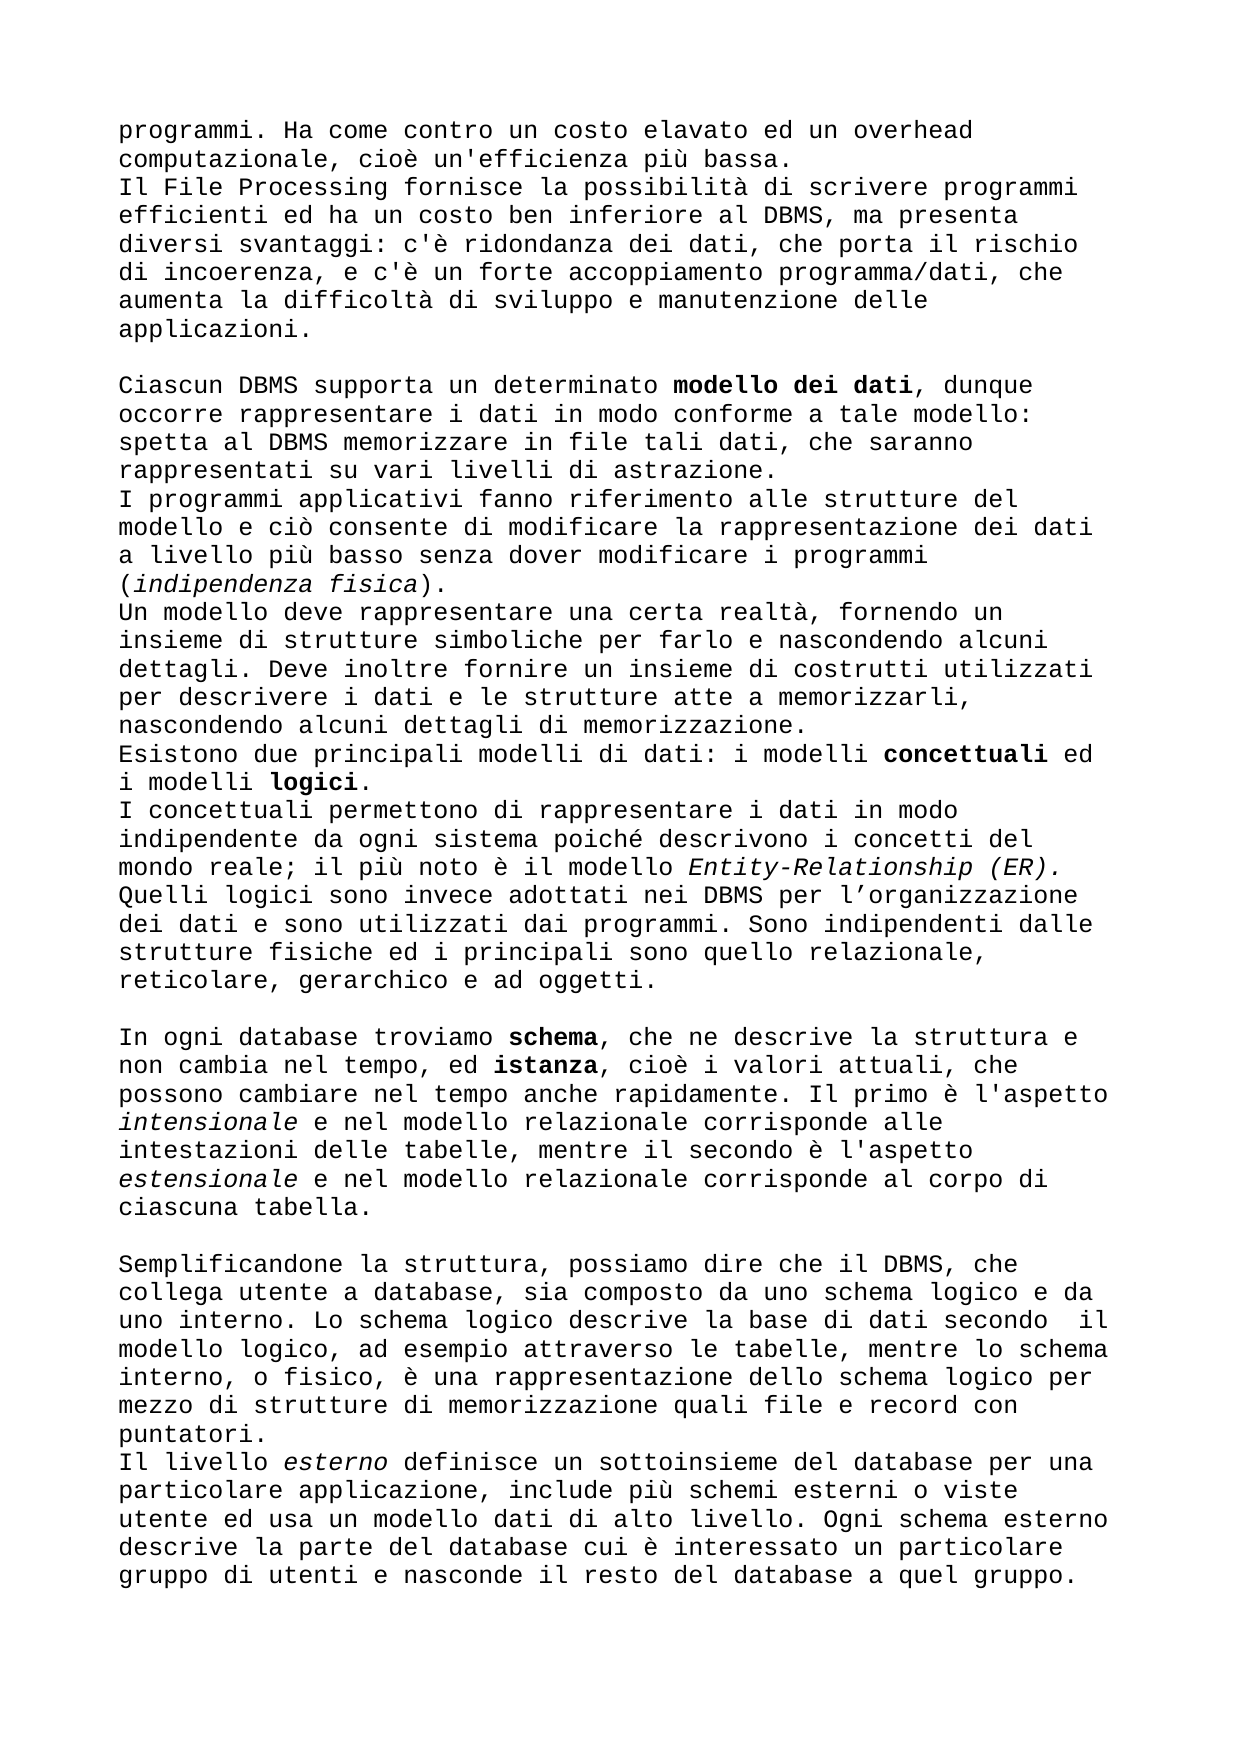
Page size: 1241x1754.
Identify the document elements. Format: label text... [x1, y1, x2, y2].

text Esistono due principali modelli di dati: i modelli concettuali ed i modelli logici. [118, 741, 1122, 798]
text Semplificandone la struttura, possiamo dire che il DBMS, che collega utente a database, sia composto da uno schema logico e da uno interno. Lo schema logico descrive la base di dati secondo il modello logico, ad esempio attraverso le tabelle, mentre lo schema interno, o fisico, è una rappresentazione dello schema logico per mezzo di strutture di memorizzazione quali file e record con puntatori. [118, 1251, 1122, 1450]
text Quelli logici sono invece adottati nei DBMS per l’organizzazione dei dati e sono utilizzati dai programmi. Sono indipendenti dalle strutture fisiche ed i principali sono quello relazionale, reticolare, gerarchico e ad oggetti. [118, 883, 1122, 996]
text I programmi applicativi fanno riferimento alle strutture del modello e ciò consente di modificare la rappresentazione dei dati a livello più basso senza dover modificare i programmi (indipendenza fisica). [118, 486, 1122, 600]
text Un modello deve rappresentare una certa realtà, fornendo un insieme di strutture simboliche per farlo e nascondendo alcuni dettagli. Deve inoltre fornire un insieme di costrutti utilizzati per descrivere i dati e le strutture atte a memorizzarli, nascondendo alcuni dettagli di memorizzazione. [118, 600, 1122, 741]
text Ciascun DBMS supporta un determinato modello dei dati, dunque occorre rappresentare i dati in modo conforme a tale modello: spetta al DBMS memorizzare in file tali dati, che saranno rappresentati su vari livelli di astrazione. [118, 373, 1122, 486]
text I concettuali permettono di rappresentare i dati in modo indipendente da ogni sistema poiché descrivono i concetti del mondo reale; il più noto è il modello Entity-Relationship (ER). [118, 798, 1122, 883]
text In ogni database troviamo schema, che ne descrive la struttura e non cambia nel tempo, ed istanza, cioè i valori attuali, che possono cambiare nel tempo anche rapidamente. Il primo è l'aspetto intensionale e nel modello relazionale corrisponde alle intestazioni delle tabelle, mentre il secondo è l'aspetto estensionale e nel modello relazionale corrisponde al corpo di ciascuna tabella. [118, 1025, 1122, 1223]
text programmi. Ha come contro un costo elavato ed un overhead computazionale, cioè un'efficienza più bassa. [118, 118, 1122, 175]
text Il livello esterno definisce un sottoinsieme del database per una particolare applicazione, include più schemi esterni o viste utente ed usa un modello dati di alto livello. Ogni schema esterno descrive la parte del database cui è interessato un particolare gruppo di utenti e nasconde il resto del database a quel gruppo. [118, 1450, 1122, 1591]
text Il File Processing fornisce la possibilità di scrivere programmi efficienti ed ha un costo ben inferiore al DBMS, ma presenta diversi svantaggi: c'è ridondanza dei dati, che porta il rischio di incoerenza, e c'è un forte accoppiamento programma/dati, che aumenta la difficoltà di sviluppo e manutenzione delle applicazioni. [118, 175, 1122, 345]
